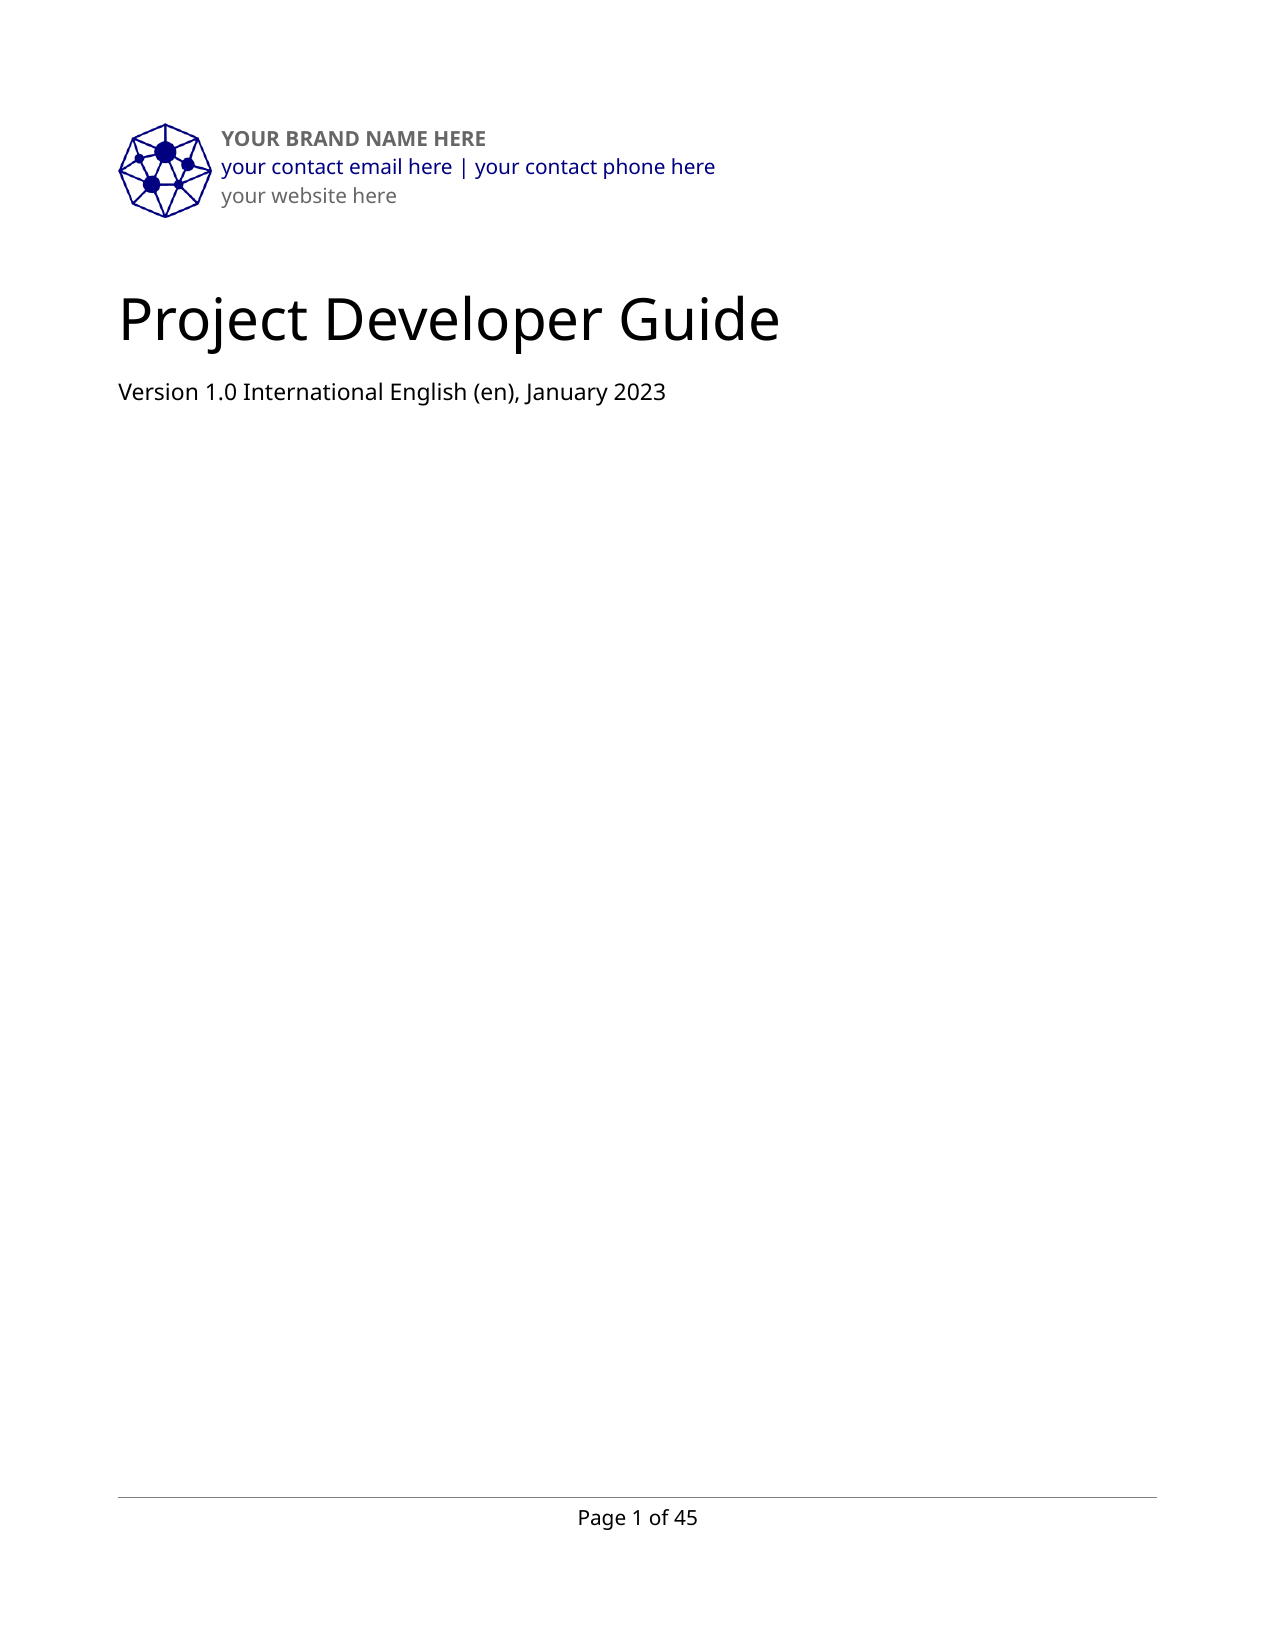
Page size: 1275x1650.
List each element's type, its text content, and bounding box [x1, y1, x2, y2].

picture [118, 123, 212, 218]
title Project Developer Guide [118, 278, 1157, 357]
text Version 1.0 International English (en), January 2023 [118, 376, 1157, 407]
